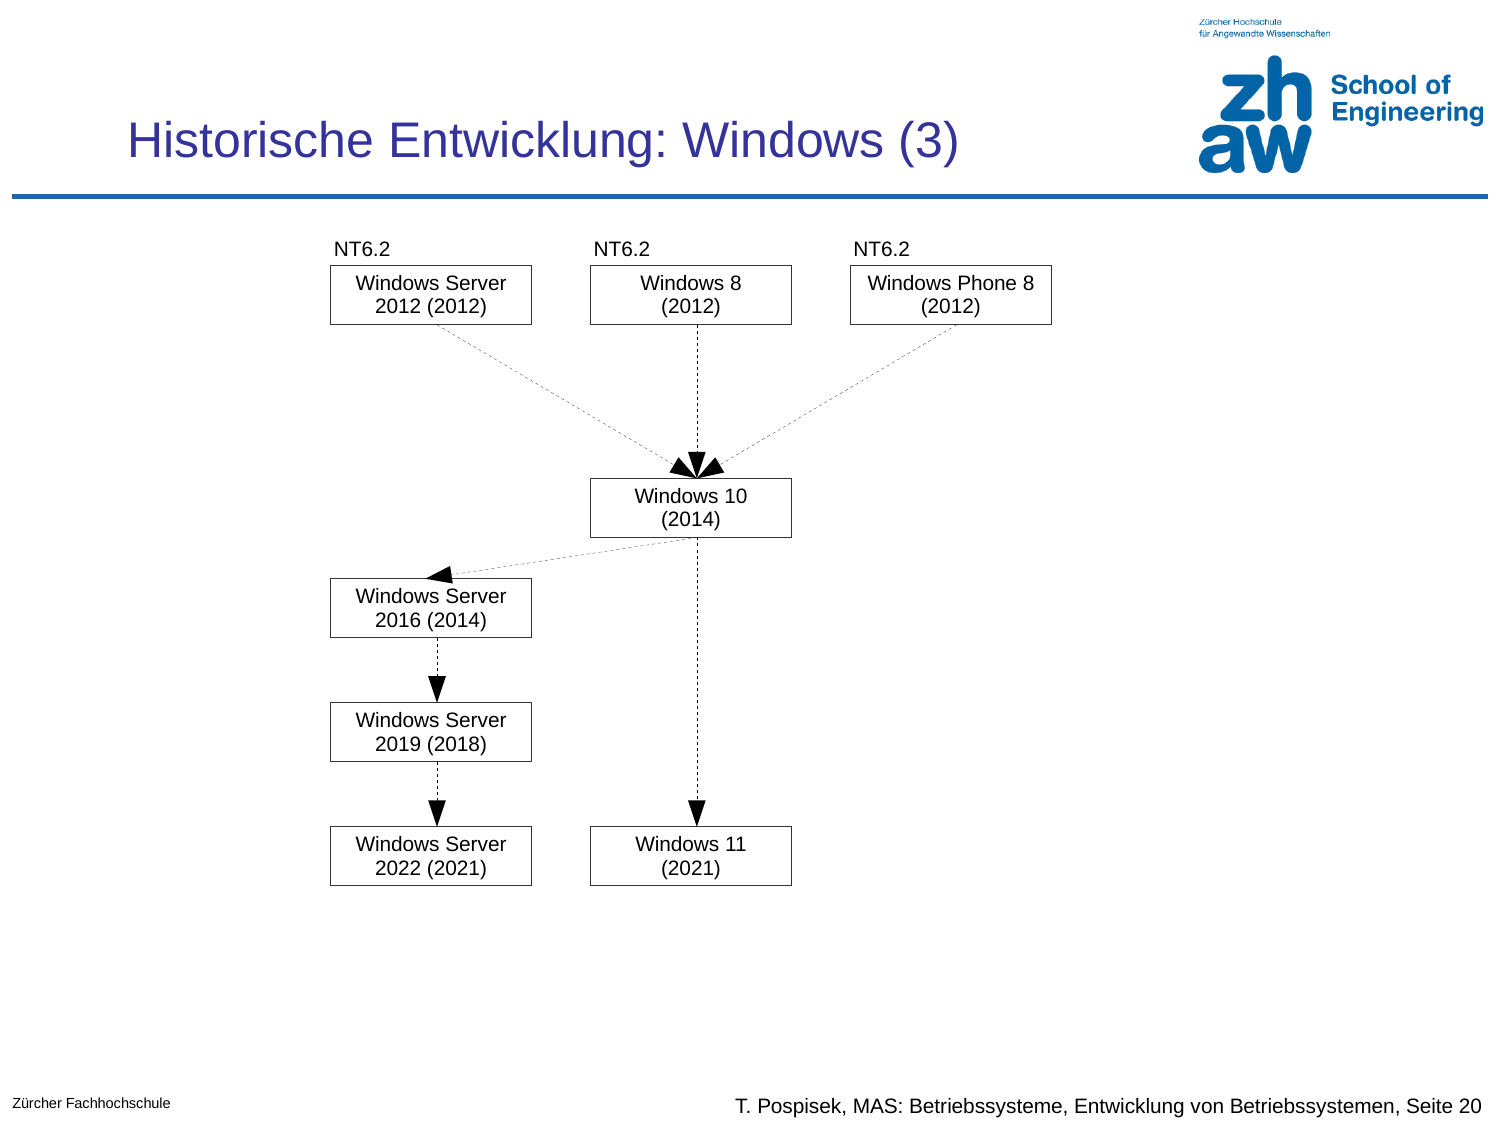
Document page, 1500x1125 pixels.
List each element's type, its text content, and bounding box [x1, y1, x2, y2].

picture [1199, 19, 1483, 173]
text_box NT6.2 [318, 230, 406, 269]
text_box Windows Server 2016 (2014) [330, 578, 532, 638]
text_box Windows 11 (2021) [590, 826, 792, 886]
text_box Windows 10 (2014) [590, 478, 792, 538]
text_box Windows Server 2022 (2021) [330, 826, 532, 886]
text_box Windows Server 2012 (2012) [330, 265, 532, 325]
text_box Windows Phone 8 (2012) [850, 265, 1052, 325]
text_box Windows 8 (2012) [590, 265, 792, 325]
text_box Windows Server 2019 (2018) [330, 702, 532, 762]
text_box NT6.2 [578, 230, 666, 269]
text_box NT6.2 [838, 230, 925, 269]
title Historische Entwicklung: Windows (3) [112, 50, 1391, 175]
